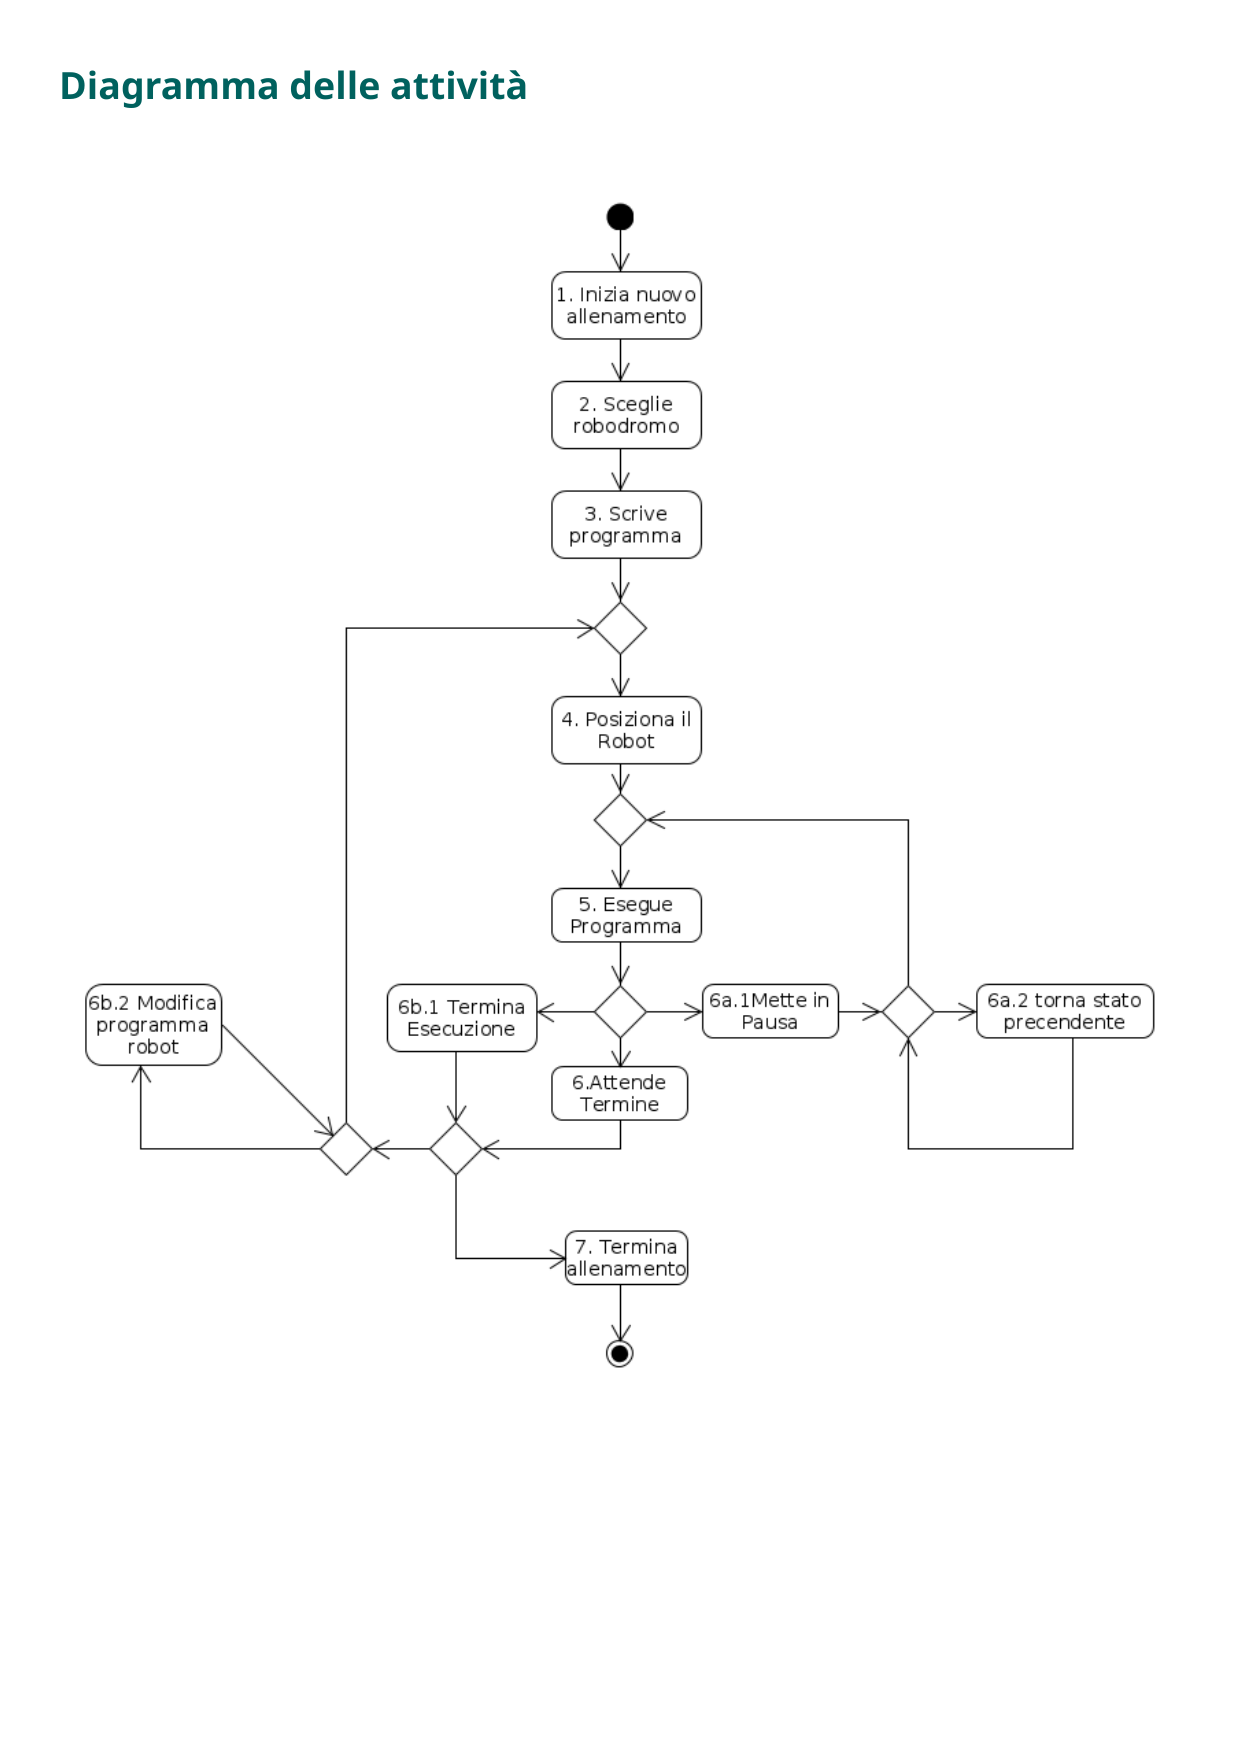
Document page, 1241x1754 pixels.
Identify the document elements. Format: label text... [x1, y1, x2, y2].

subtitle Diagramma delle attività [59, 59, 1181, 110]
picture [58, 148, 1182, 1395]
